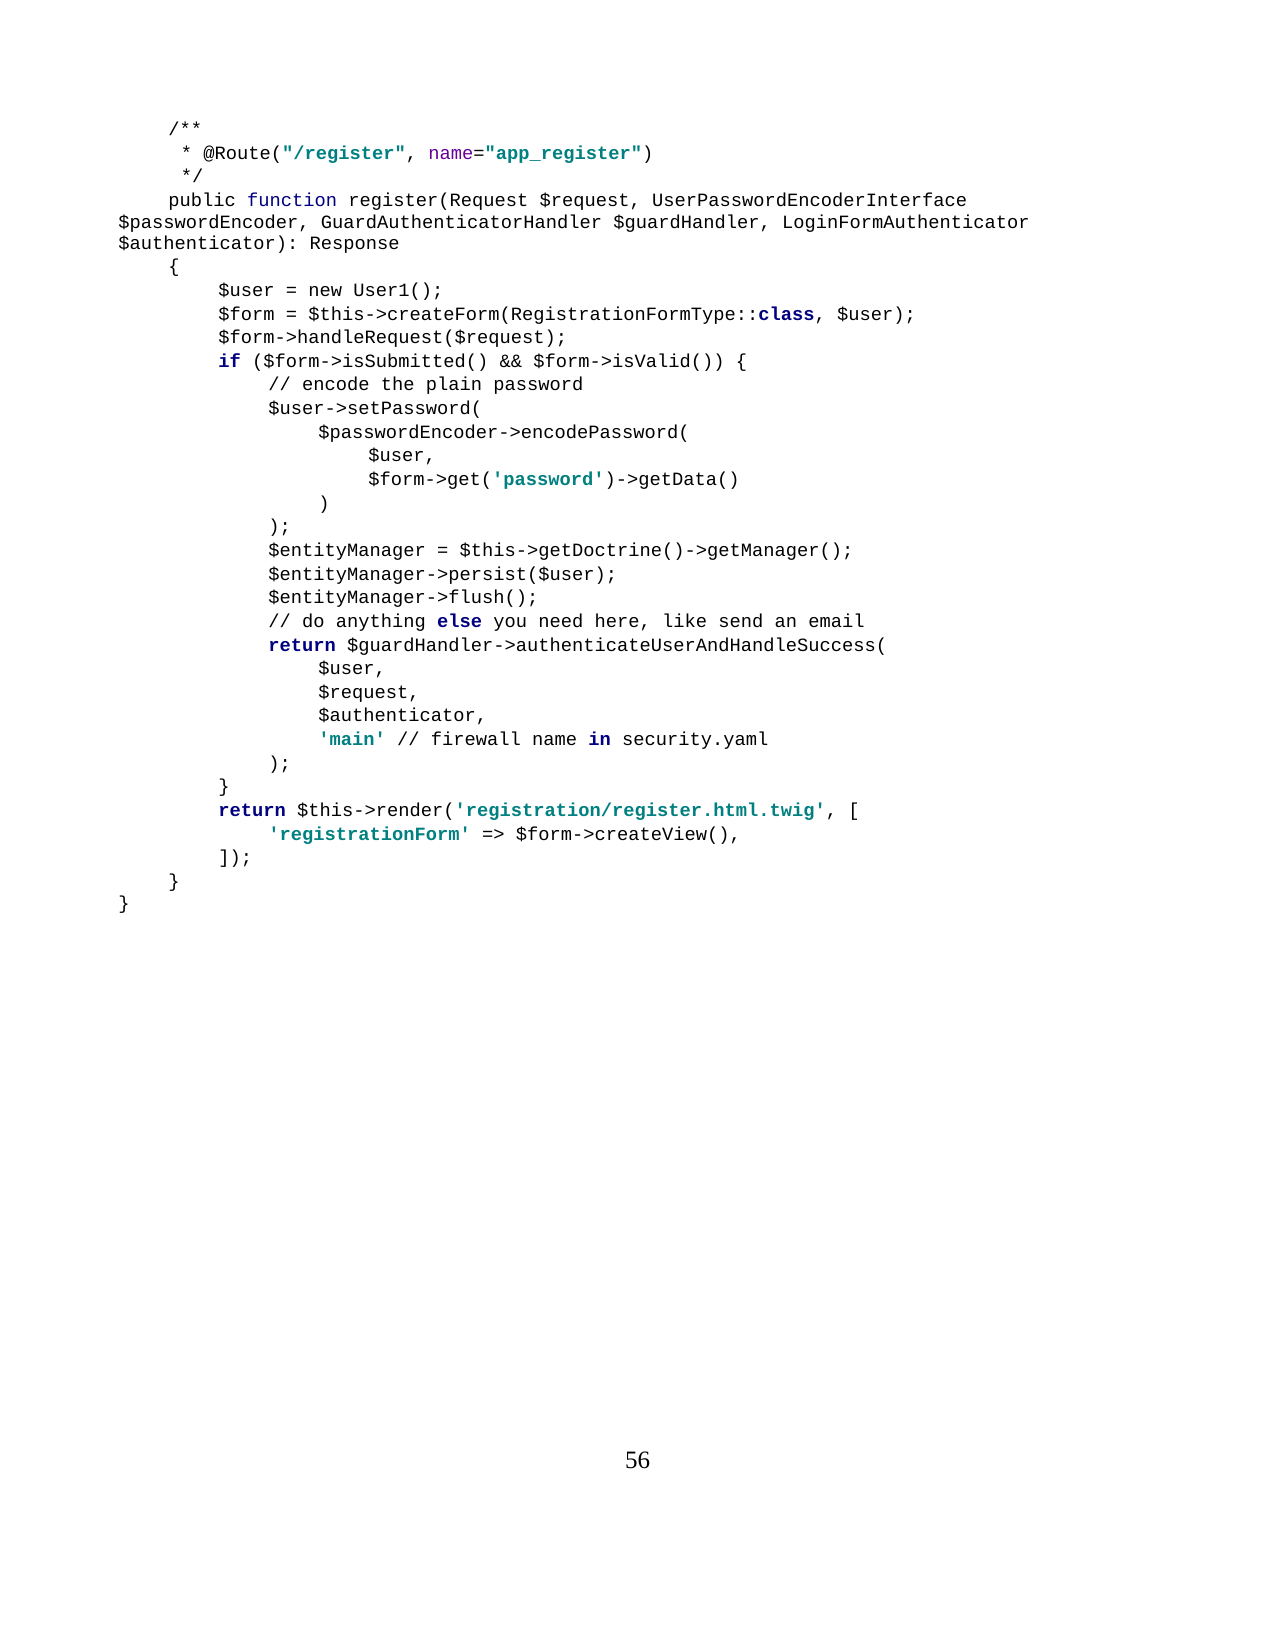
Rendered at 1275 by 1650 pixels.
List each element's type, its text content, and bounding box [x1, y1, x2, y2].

text $form = $this->createForm(RegistrationFormType::class, $user); [118, 302, 1157, 326]
text } [118, 894, 1157, 915]
text $user, [118, 444, 1157, 468]
text $entityManager = $this->getDoctrine()->getManager(); [118, 539, 1157, 563]
text ); [118, 752, 1157, 775]
text public function register(Request $request, UserPasswordEncoderInterface $passwordEncoder, GuardAuthenticatorHandler $guardHandler, LoginFormAuthenticator $authenticator): Response [118, 189, 1157, 255]
text { [118, 255, 1157, 279]
text $passwordEncoder->encodePassword( [118, 421, 1157, 444]
text ); [118, 515, 1157, 539]
text $request, [118, 681, 1157, 704]
text /** [118, 118, 1157, 142]
text ]); [118, 846, 1157, 870]
text return $this->render('registration/register.html.twig', [ [118, 799, 1157, 823]
text $authenticator, [118, 704, 1157, 728]
text } [118, 870, 1157, 894]
text */ [118, 165, 1157, 189]
text if ($form->isSubmitted() && $form->isValid()) { [118, 350, 1157, 373]
text $entityManager->flush(); [118, 586, 1157, 610]
text 'registrationForm' => $form->createView(), [118, 823, 1157, 846]
text $user->setPassword( [118, 397, 1157, 421]
text 'main' // firewall name in security.yaml [118, 728, 1157, 752]
text } [118, 775, 1157, 799]
text $entityManager->persist($user); [118, 563, 1157, 586]
text $user, [118, 657, 1157, 681]
text // do anything else you need here, like send an email [118, 610, 1157, 633]
text $form->handleRequest($request); [118, 326, 1157, 350]
text $user = new User1(); [118, 279, 1157, 302]
text $form->get('password')->getData() [118, 468, 1157, 492]
text * @Route("/register", name="app_register") [118, 142, 1157, 165]
text // encode the plain password [118, 373, 1157, 397]
text ) [118, 492, 1157, 515]
text return $guardHandler->authenticateUserAndHandleSuccess( [118, 633, 1157, 657]
